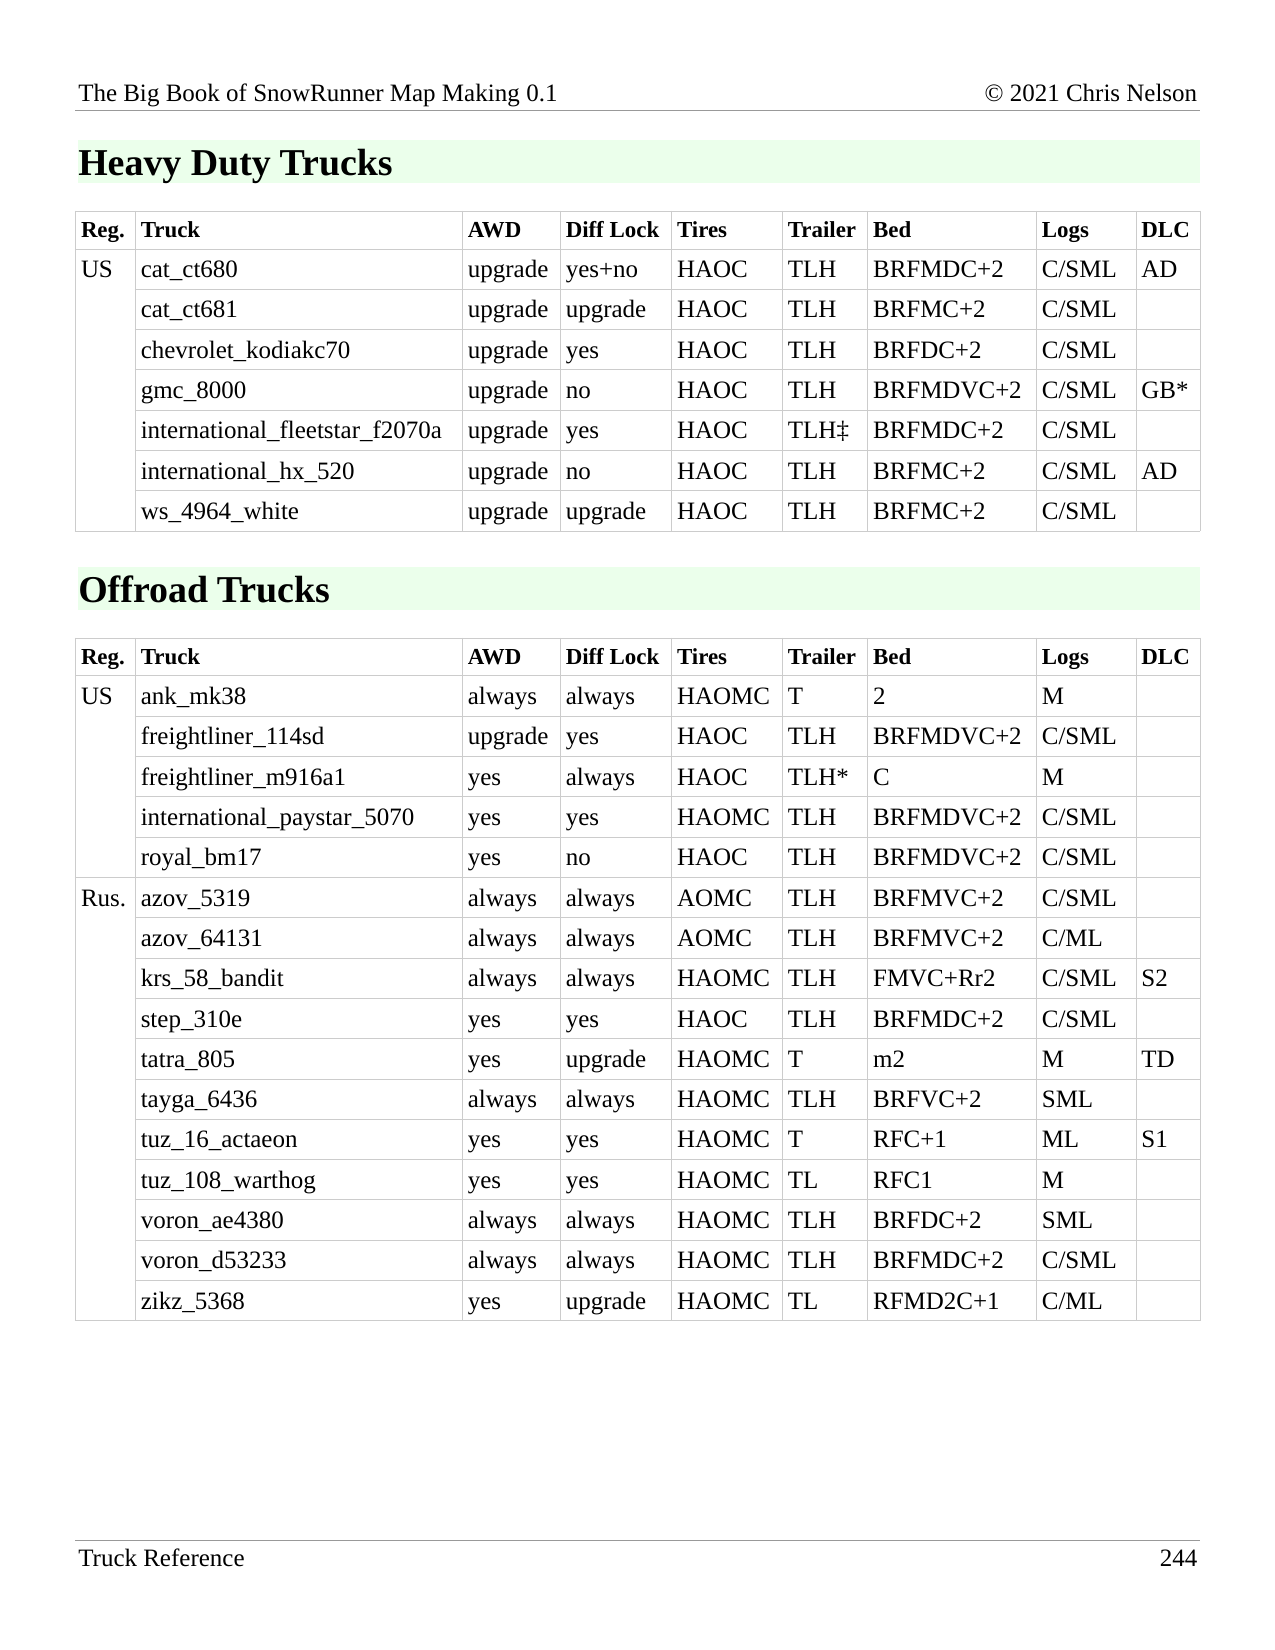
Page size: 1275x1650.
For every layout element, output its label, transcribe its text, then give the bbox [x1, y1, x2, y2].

table_cell C/SML [1037, 999, 1136, 1038]
table_cell RFMD2C+1 [868, 1281, 1036, 1320]
table_cell TLH [783, 290, 867, 329]
table_cell C [868, 757, 1036, 796]
table_cell HAOMC [672, 1039, 782, 1078]
table_header Diff Lock [561, 639, 671, 675]
table_header Logs [1037, 639, 1136, 675]
table_header Tires [672, 639, 782, 675]
table_cell [76, 917, 135, 957]
table_cell BRFMVC+2 [868, 918, 1036, 957]
table_cell HAOC [672, 717, 782, 756]
table_cell TD [1137, 1039, 1200, 1078]
table_cell always [463, 959, 560, 998]
table_cell BRFMC+2 [868, 451, 1036, 490]
table_cell C/SML [1037, 250, 1136, 289]
table_header DLC [1137, 639, 1200, 675]
table_cell [1137, 878, 1200, 917]
table_cell yes [463, 1120, 560, 1159]
table_cell TLH* [783, 757, 867, 796]
table_cell HAOMC [672, 1080, 782, 1119]
table_cell TLH [783, 330, 867, 369]
table_cell SML [1037, 1200, 1136, 1240]
table_cell BRFMDC+2 [868, 1241, 1036, 1280]
table_cell [76, 1240, 135, 1280]
table_cell tuz_108_warthog [136, 1160, 462, 1199]
table_cell always [561, 1200, 671, 1240]
table_cell yes+no [561, 250, 671, 289]
table_cell [1137, 1200, 1200, 1240]
table_header Bed [868, 639, 1036, 675]
table_cell yes [561, 999, 671, 1038]
table_cell ank_mk38 [136, 676, 462, 716]
table_cell HAOC [672, 838, 782, 877]
table_cell SML [1037, 1080, 1136, 1119]
table_cell upgrade [561, 491, 671, 531]
table_cell C/SML [1037, 797, 1136, 837]
table_cell [76, 450, 135, 490]
table_cell [76, 1199, 135, 1240]
table_cell azov_64131 [136, 918, 462, 957]
table_cell T [783, 1120, 867, 1159]
table_cell [1137, 757, 1200, 796]
table_cell [76, 289, 135, 329]
table_cell yes [561, 330, 671, 369]
table_cell [76, 1038, 135, 1078]
table_cell HAOC [672, 451, 782, 490]
table_cell BRFMDC+2 [868, 411, 1036, 450]
table_cell [1137, 676, 1200, 716]
table_cell AD [1137, 250, 1200, 289]
table_cell TLH [783, 250, 867, 289]
table_cell C/SML [1037, 491, 1136, 531]
table_cell M [1037, 757, 1136, 796]
table_cell HAOMC [672, 1241, 782, 1280]
table_cell always [463, 676, 560, 716]
table_cell TLH [783, 1080, 867, 1119]
table_cell [76, 837, 135, 877]
table_cell upgrade [561, 290, 671, 329]
table_cell 2 [868, 676, 1036, 716]
table_cell TL [783, 1160, 867, 1199]
table_cell zikz_5368 [136, 1281, 462, 1320]
table_header Reg. [76, 212, 135, 248]
table_cell no [561, 451, 671, 490]
table_cell BRFMDVC+2 [868, 838, 1036, 877]
table_cell C/SML [1037, 451, 1136, 490]
table_cell C/SML [1037, 959, 1136, 998]
table_cell [1137, 1281, 1200, 1320]
table_cell AOMC [672, 878, 782, 917]
table_cell [76, 756, 135, 796]
table_header Trailer [783, 639, 867, 675]
table_cell HAOMC [672, 676, 782, 716]
table_cell TLH‡ [783, 411, 867, 450]
table_cell HAOC [672, 411, 782, 450]
table_cell HAOMC [672, 797, 782, 837]
table_cell upgrade [463, 370, 560, 410]
table_header AWD [463, 639, 560, 675]
table_cell BRFDC+2 [868, 1200, 1036, 1240]
table_cell always [463, 1080, 560, 1119]
table_cell yes [463, 1160, 560, 1199]
table_cell TLH [783, 370, 867, 410]
table_cell yes [463, 797, 560, 837]
table_cell HAOC [672, 330, 782, 369]
table_cell TL [783, 1281, 867, 1320]
table_cell [1137, 491, 1200, 531]
table_cell yes [561, 1120, 671, 1159]
table_cell upgrade [463, 451, 560, 490]
table_cell m2 [868, 1039, 1036, 1078]
table_cell always [561, 918, 671, 957]
table_cell [1137, 797, 1200, 837]
table_cell no [561, 838, 671, 877]
table_cell BRFMVC+2 [868, 878, 1036, 917]
table_cell yes [561, 1160, 671, 1199]
table_cell [1137, 999, 1200, 1038]
table_cell yes [463, 999, 560, 1038]
table_cell tatra_805 [136, 1039, 462, 1078]
table_cell BRFMDC+2 [868, 250, 1036, 289]
table_cell HAOMC [672, 1200, 782, 1240]
table_cell C/SML [1037, 838, 1136, 877]
table_cell always [561, 676, 671, 716]
table_cell US [76, 250, 135, 289]
table_cell [1137, 1160, 1200, 1199]
table_cell TLH [783, 1241, 867, 1280]
table_cell Rus. [76, 878, 135, 917]
table_header Diff Lock [561, 212, 671, 248]
table_cell cat_ct681 [136, 290, 462, 329]
table_cell [76, 490, 135, 531]
table_cell BRFMDVC+2 [868, 370, 1036, 410]
table_cell AD [1137, 451, 1200, 490]
table_header DLC [1137, 212, 1200, 248]
table_cell US [76, 676, 135, 716]
table_cell cat_ct680 [136, 250, 462, 289]
table_cell HAOMC [672, 1281, 782, 1320]
table_cell TLH [783, 451, 867, 490]
table_cell BRFMC+2 [868, 290, 1036, 329]
table_cell gmc_8000 [136, 370, 462, 410]
table_header Trailer [783, 212, 867, 248]
table_cell yes [561, 411, 671, 450]
table_cell royal_bm17 [136, 838, 462, 877]
table_cell [76, 1159, 135, 1199]
table_cell [76, 716, 135, 756]
table_cell S2 [1137, 959, 1200, 998]
table_cell [76, 1079, 135, 1119]
table_cell GB* [1137, 370, 1200, 410]
table_cell always [561, 959, 671, 998]
table_cell [1137, 1080, 1200, 1119]
table_cell C/SML [1037, 717, 1136, 756]
table_cell RFC+1 [868, 1120, 1036, 1159]
table_cell [1137, 717, 1200, 756]
table_cell upgrade [463, 717, 560, 756]
table_cell HAOMC [672, 959, 782, 998]
subtitle Offroad Trucks [78, 567, 1200, 610]
table_cell yes [463, 1039, 560, 1078]
table_cell chevrolet_kodiakc70 [136, 330, 462, 369]
table_cell upgrade [463, 411, 560, 450]
table_cell tuz_16_actaeon [136, 1120, 462, 1159]
table_cell HAOC [672, 290, 782, 329]
table_cell yes [463, 1281, 560, 1320]
table_cell BRFDC+2 [868, 330, 1036, 369]
table_cell BRFMDC+2 [868, 999, 1036, 1038]
table_cell no [561, 370, 671, 410]
table_cell upgrade [463, 250, 560, 289]
table_cell [76, 958, 135, 998]
table_cell always [463, 1200, 560, 1240]
table_cell RFC1 [868, 1160, 1036, 1199]
table_cell freightliner_m916a1 [136, 757, 462, 796]
table_cell M [1037, 676, 1136, 716]
subtitle Heavy Duty Trucks [78, 140, 1200, 183]
table_cell international_hx_520 [136, 451, 462, 490]
table_cell always [561, 1080, 671, 1119]
table_cell HAOC [672, 757, 782, 796]
table_cell HAOC [672, 491, 782, 531]
table_cell upgrade [561, 1281, 671, 1320]
table_cell [1137, 290, 1200, 329]
table_header Tires [672, 212, 782, 248]
table_cell FMVC+Rr2 [868, 959, 1036, 998]
table_cell krs_58_bandit [136, 959, 462, 998]
table_cell yes [463, 838, 560, 877]
table_cell [76, 998, 135, 1038]
table_cell always [561, 878, 671, 917]
table_header AWD [463, 212, 560, 248]
table_cell always [561, 757, 671, 796]
table_cell ML [1037, 1120, 1136, 1159]
table_cell S1 [1137, 1120, 1200, 1159]
table_cell [1137, 411, 1200, 450]
table_cell HAOC [672, 250, 782, 289]
table_cell voron_d53233 [136, 1241, 462, 1280]
table_cell AOMC [672, 918, 782, 957]
table_cell upgrade [463, 491, 560, 531]
table_cell yes [561, 717, 671, 756]
table_cell [76, 329, 135, 369]
table_cell HAOC [672, 370, 782, 410]
table_cell TLH [783, 491, 867, 531]
table_cell upgrade [463, 330, 560, 369]
table_cell TLH [783, 999, 867, 1038]
table_cell T [783, 1039, 867, 1078]
table_cell ws_4964_white [136, 491, 462, 531]
table_cell TLH [783, 959, 867, 998]
table_cell international_fleetstar_f2070a [136, 411, 462, 450]
table_cell M [1037, 1160, 1136, 1199]
table_cell always [463, 918, 560, 957]
table_cell step_310e [136, 999, 462, 1038]
table_cell TLH [783, 717, 867, 756]
table_cell TLH [783, 918, 867, 957]
table_cell [76, 1280, 135, 1320]
table_cell international_paystar_5070 [136, 797, 462, 837]
table_cell BRFVC+2 [868, 1080, 1036, 1119]
table_cell freightliner_114sd [136, 717, 462, 756]
table_cell TLH [783, 878, 867, 917]
table_cell azov_5319 [136, 878, 462, 917]
table_cell TLH [783, 797, 867, 837]
table_header Truck [136, 212, 462, 248]
table_header Truck [136, 639, 462, 675]
table_cell HAOMC [672, 1160, 782, 1199]
table_cell T [783, 676, 867, 716]
table_cell upgrade [561, 1039, 671, 1078]
table_cell C/SML [1037, 878, 1136, 917]
table_cell [76, 796, 135, 837]
table_cell M [1037, 1039, 1136, 1078]
table_cell C/SML [1037, 370, 1136, 410]
table_cell upgrade [463, 290, 560, 329]
table_cell C/ML [1037, 918, 1136, 957]
table_cell tayga_6436 [136, 1080, 462, 1119]
table_header Reg. [76, 639, 135, 675]
table_cell [1137, 918, 1200, 957]
table_cell C/ML [1037, 1281, 1136, 1320]
table_cell [1137, 1241, 1200, 1280]
table_cell C/SML [1037, 330, 1136, 369]
table_cell voron_ae4380 [136, 1200, 462, 1240]
table_cell HAOC [672, 999, 782, 1038]
table_cell BRFMDVC+2 [868, 797, 1036, 837]
table_header Bed [868, 212, 1036, 248]
table_cell [1137, 838, 1200, 877]
table_cell HAOMC [672, 1120, 782, 1159]
table_cell C/SML [1037, 411, 1136, 450]
table_cell TLH [783, 838, 867, 877]
table_cell TLH [783, 1200, 867, 1240]
table_cell BRFMDVC+2 [868, 717, 1036, 756]
table_cell yes [463, 757, 560, 796]
table_cell always [561, 1241, 671, 1280]
table_cell BRFMC+2 [868, 491, 1036, 531]
table_cell always [463, 878, 560, 917]
table_cell C/SML [1037, 1241, 1136, 1280]
table_cell [76, 1119, 135, 1159]
table_cell C/SML [1037, 290, 1136, 329]
table_cell yes [561, 797, 671, 837]
table_cell [76, 369, 135, 410]
table_cell [76, 410, 135, 450]
table_cell [1137, 330, 1200, 369]
table_cell always [463, 1241, 560, 1280]
table_header Logs [1037, 212, 1136, 248]
